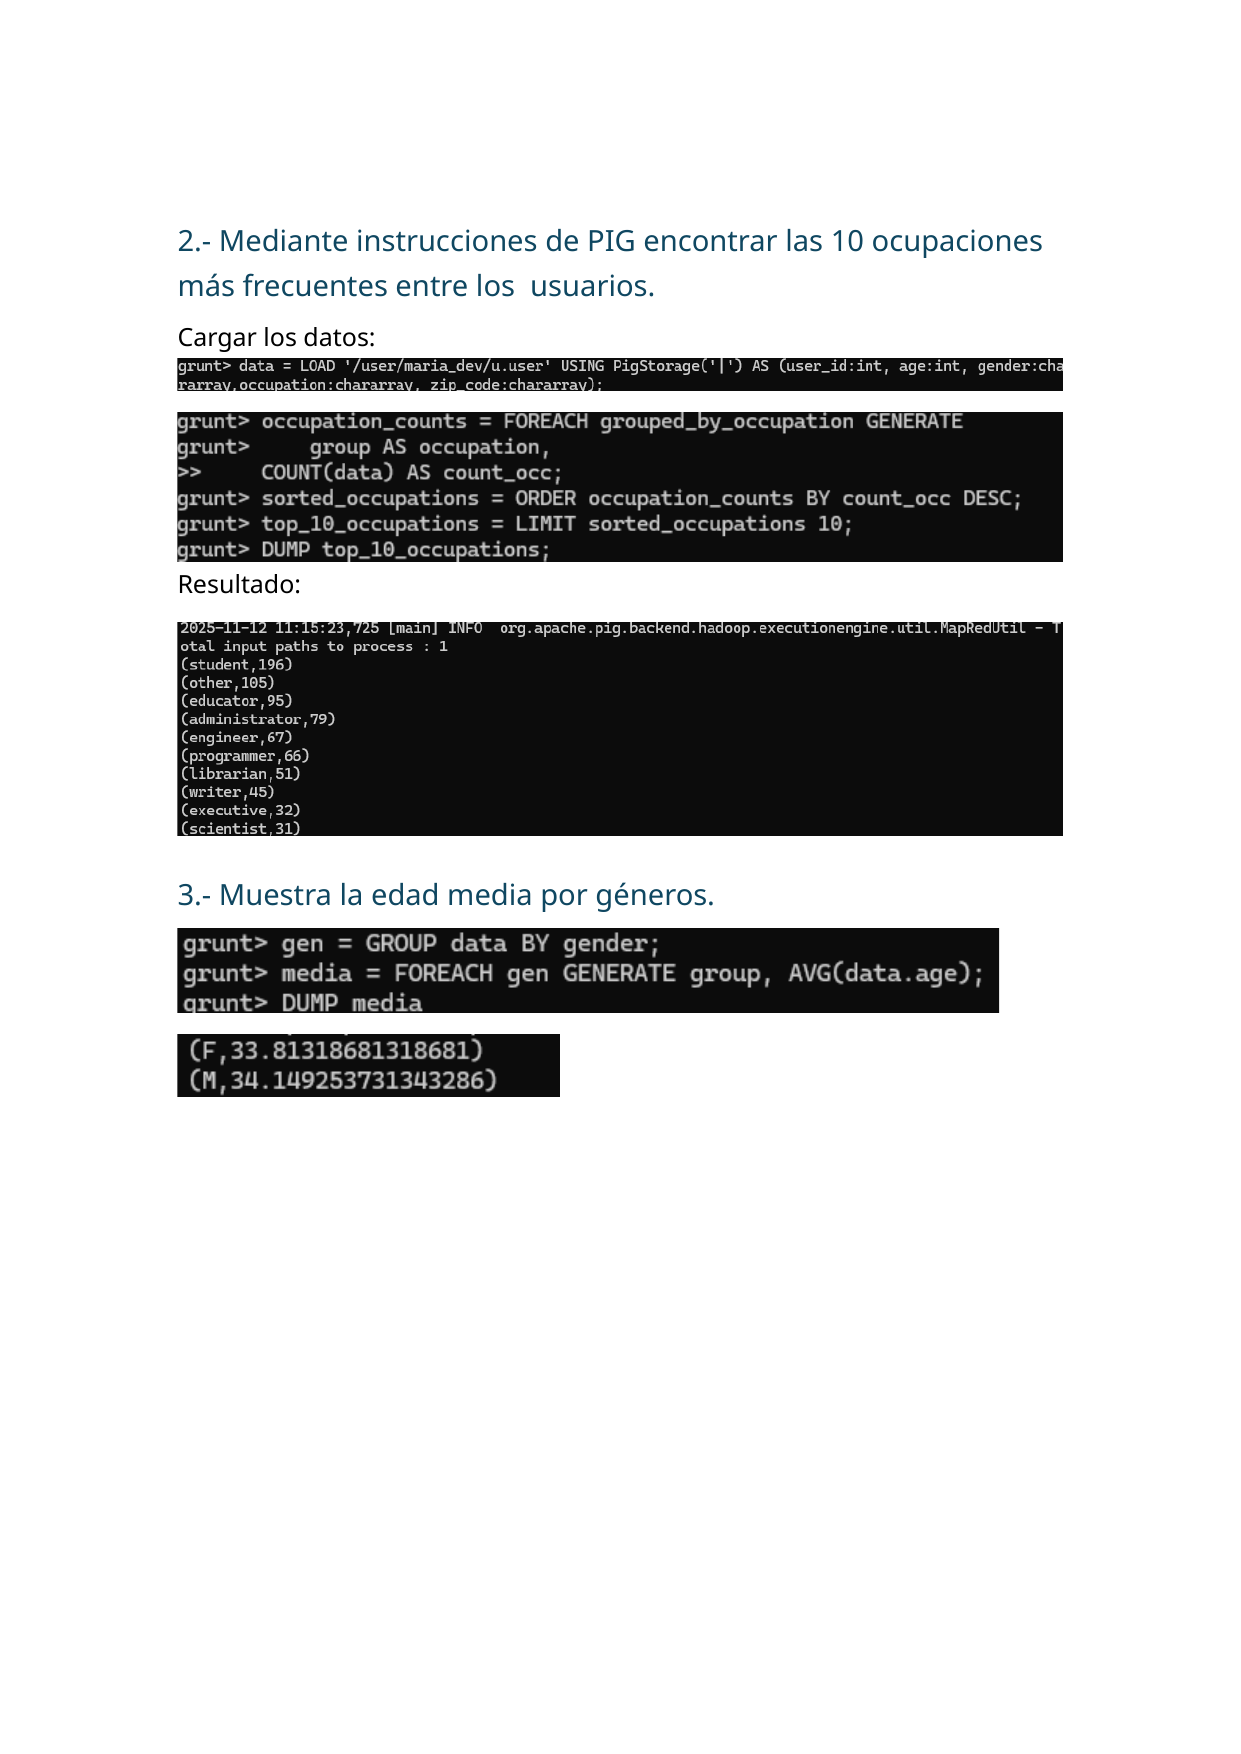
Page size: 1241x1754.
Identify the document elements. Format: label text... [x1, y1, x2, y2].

text Cargar los datos: [177, 320, 1063, 358]
subtitle 3.- Muestra la edad media por géneros. [177, 874, 1063, 914]
text Resultado: [177, 562, 1063, 601]
subtitle 2.- Mediante instrucciones de PIG encontrar las 10 ocupaciones más frecuentes entre los usuarios. [177, 220, 1063, 305]
